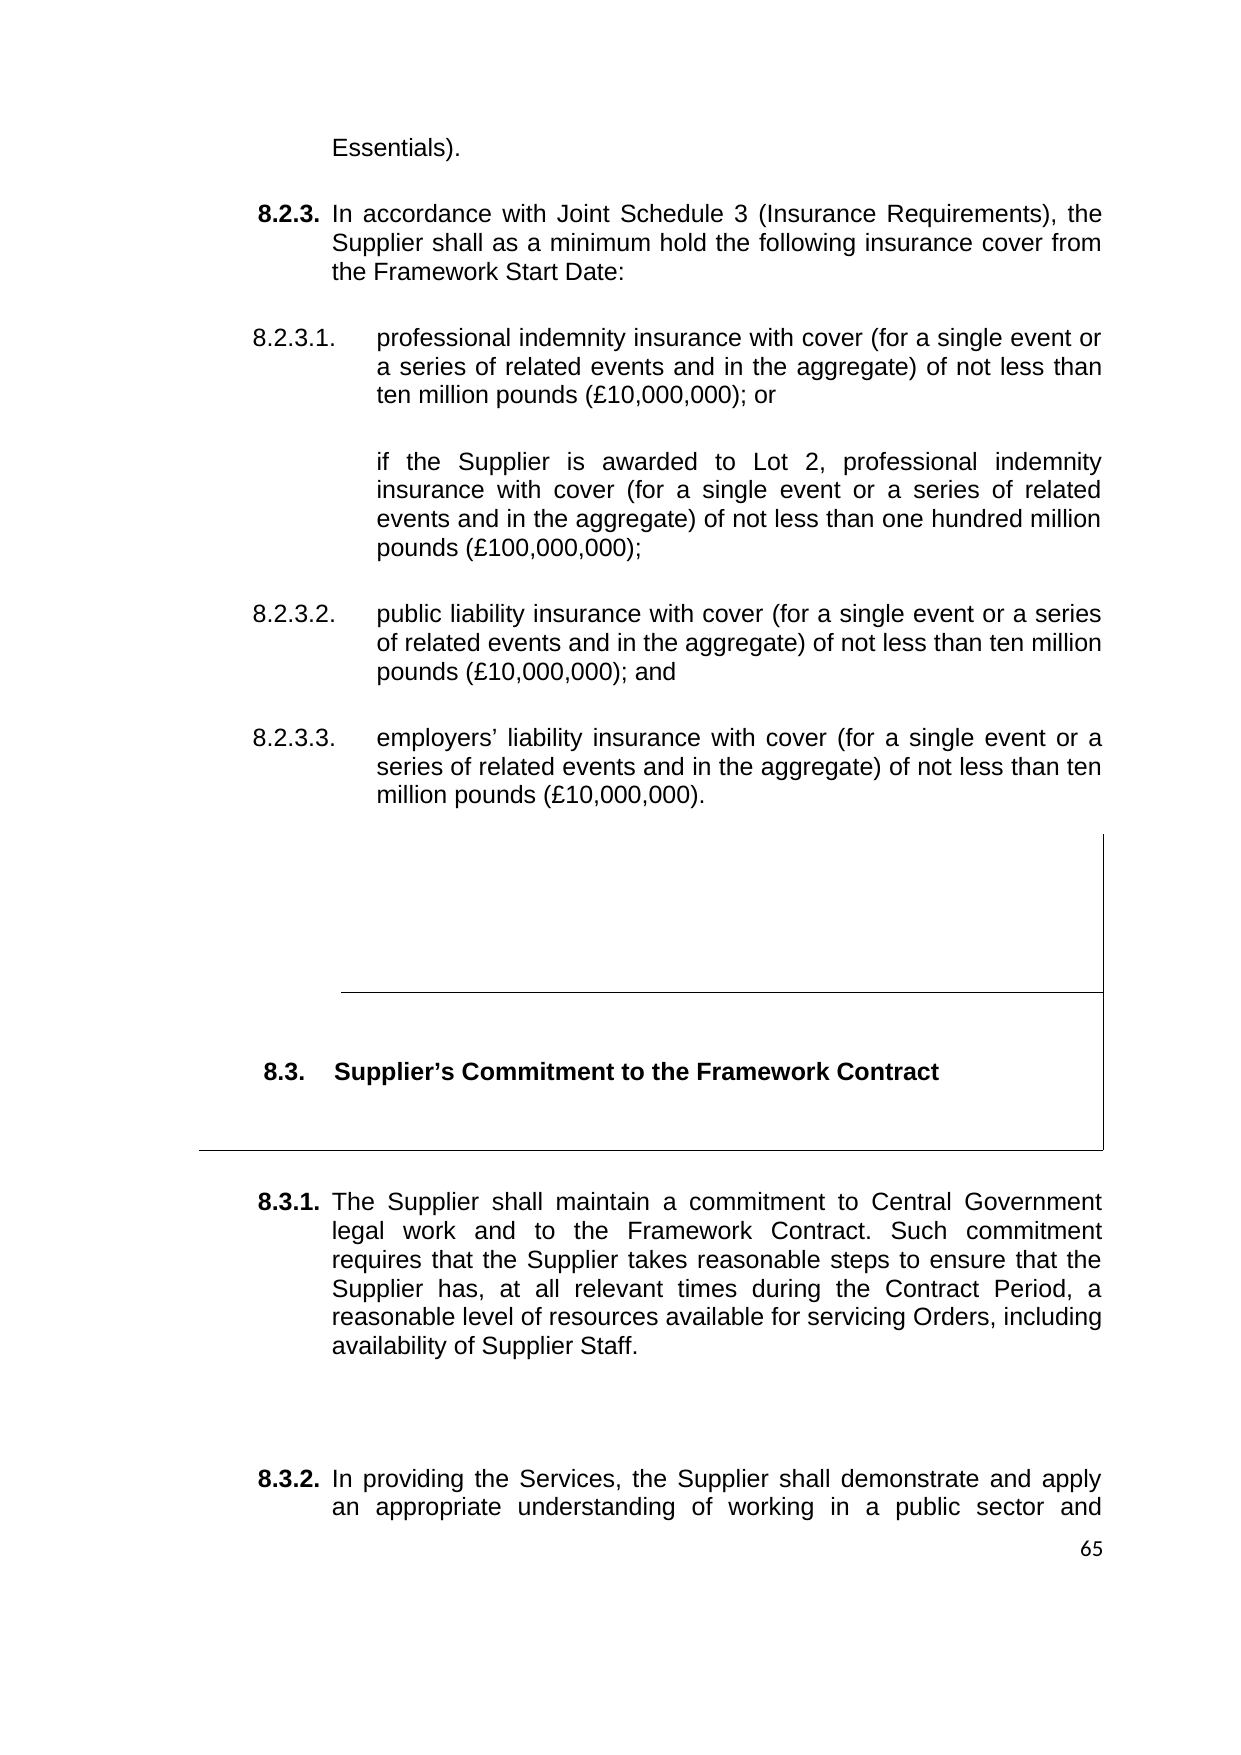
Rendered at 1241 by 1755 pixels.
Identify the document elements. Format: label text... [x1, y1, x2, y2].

list if the Supplier is awarded to Lot 2, professional indemnity insurance with cover (for a single event or a series of related events and in the aggregate) of not less than one hundred million pounds (£100,000,000); [376, 447, 1103, 562]
list professional indemnity insurance with cover (for a single event or a series of related events and in the aggregate) of not less than ten million pounds (£10,000,000); or [252, 323, 1103, 409]
list Supplier’s Commitment to the Framework Contract [199, 992, 1103, 1150]
list In providing the Services, the Supplier shall demonstrate and apply an appropriate understanding of working in a public sector and [258, 1464, 1103, 1521]
list public liability insurance with cover (for a single event or a series of related events and in the aggregate) of not less than ten million pounds (£10,000,000); and [252, 599, 1103, 685]
list employers’ liability insurance with cover (for a single event or a series of related events and in the aggregate) of not less than ten million pounds (£10,000,000). [252, 723, 1103, 809]
list The Supplier shall maintain a commitment to Central Government legal work and to the Framework Contract. Such commitment requires that the Supplier takes reasonable steps to ensure that the Supplier has, at all relevant times during the Contract Period, a reasonable level of resources available for servicing Orders, including availability of Supplier Staff. [258, 1187, 1103, 1360]
list Essentials). [258, 133, 1103, 162]
list In accordance with Joint Schedule 3 (Insurance Requirements), the Supplier shall as a minimum hold the following insurance cover from the Framework Start Date: [258, 199, 1103, 285]
